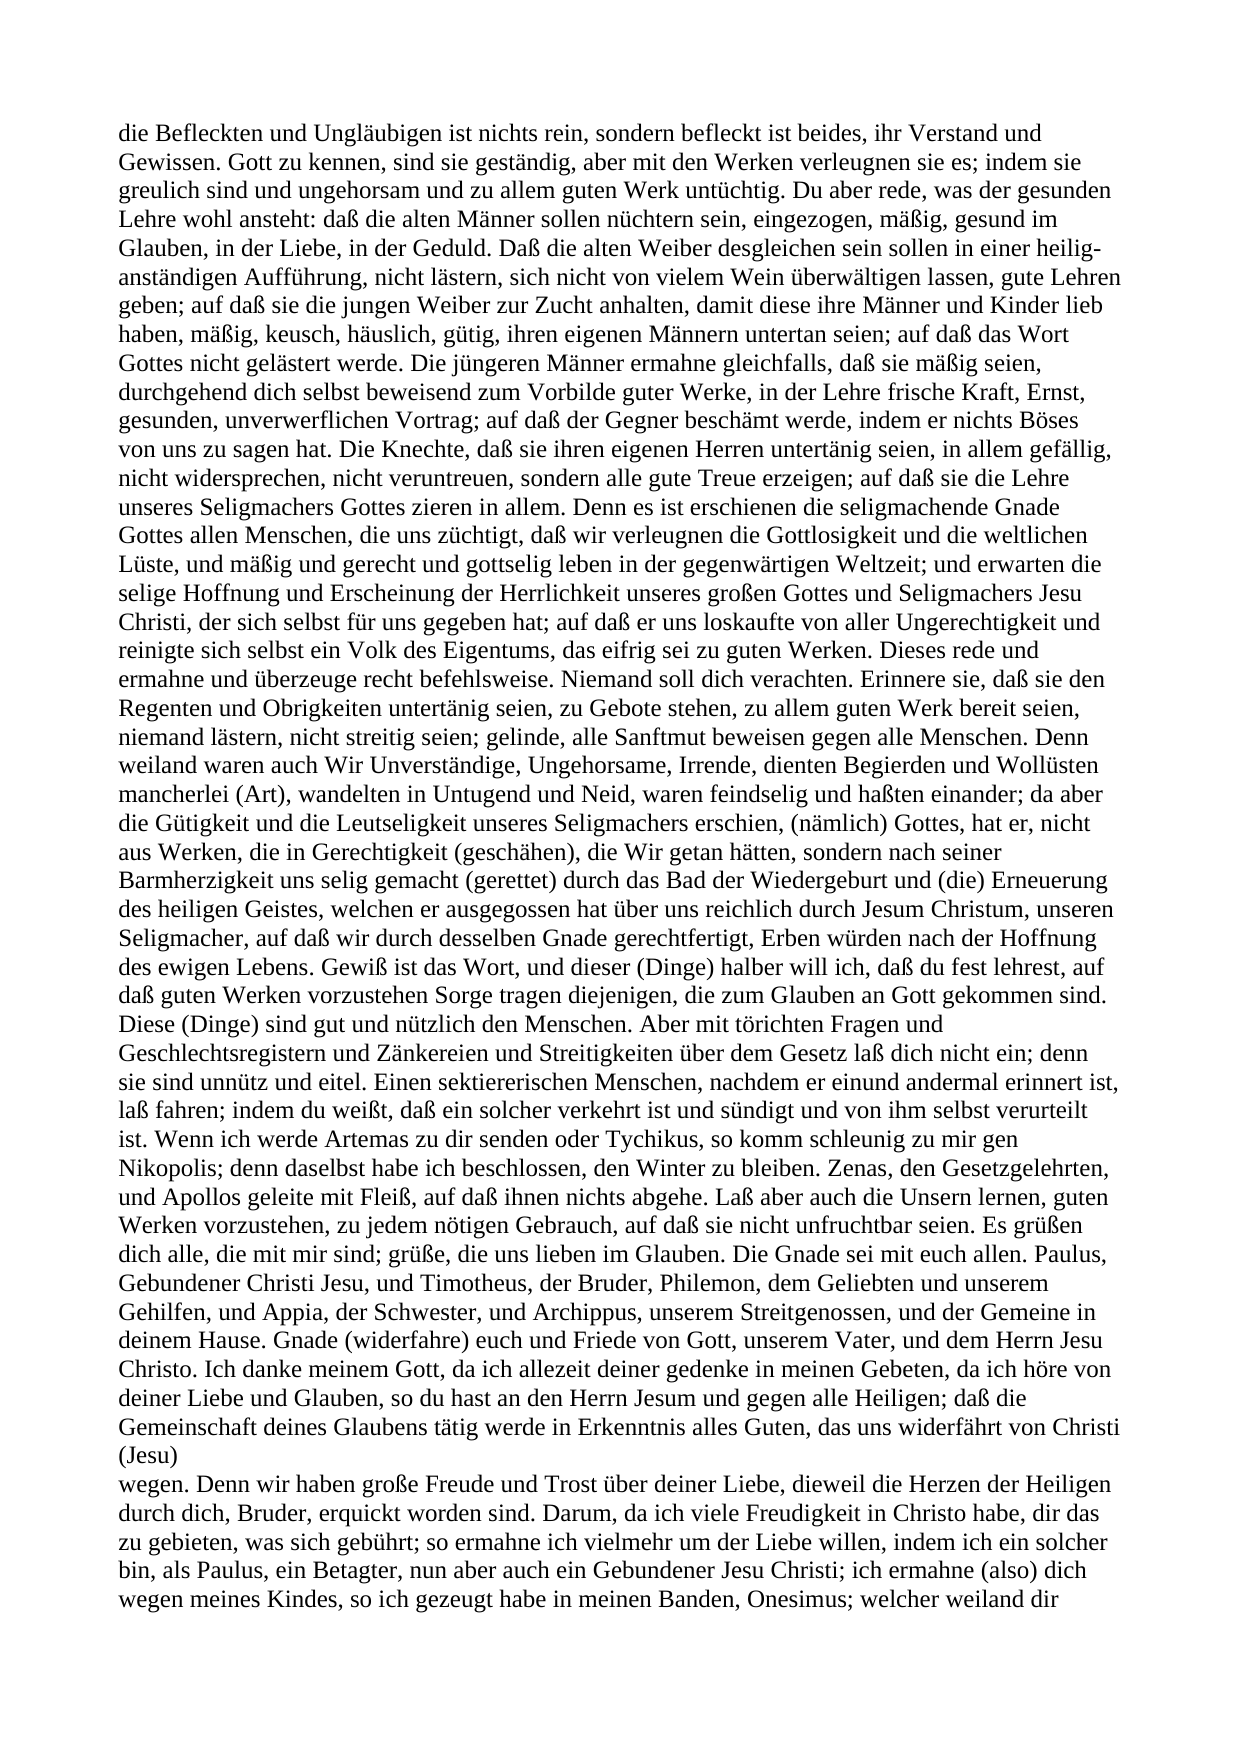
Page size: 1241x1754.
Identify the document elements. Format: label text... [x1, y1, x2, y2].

text die Befleckten und Ungläubigen ist nichts rein, sondern befleckt ist beides, ihr Verstand und Gewissen. Gott zu kennen, sind sie geständig, aber mit den Werken verleugnen sie es; indem sie greulich sind und ungehorsam und zu allem guten Werk untüchtig. Du aber rede, was der gesunden Lehre wohl ansteht: daß die alten Männer sollen nüchtern sein, eingezogen, mäßig, gesund im Glauben, in der Liebe, in der Geduld. Daß die alten Weiber desgleichen sein sollen in einer heilig-anständigen Aufführung, nicht lästern, sich nicht von vielem Wein überwältigen lassen, gute Lehren geben; auf daß sie die jungen Weiber zur Zucht anhalten, damit diese ihre Männer und Kinder lieb haben, mäßig, keusch, häuslich, gütig, ihren eigenen Männern untertan seien; auf daß das Wort Gottes nicht gelästert werde. Die jüngeren Männer ermahne gleichfalls, daß sie mäßig seien, durchgehend dich selbst beweisend zum Vorbilde guter Werke, in der Lehre frische Kraft, Ernst, gesunden, unverwerflichen Vortrag; auf daß der Gegner beschämt werde, indem er nichts Böses von uns zu sagen hat. Die Knechte, daß sie ihren eigenen Herren untertänig seien, in allem gefällig, nicht widersprechen, nicht veruntreuen, sondern alle gute Treue erzeigen; auf daß sie die Lehre unseres Seligmachers Gottes zieren in allem. Denn es ist erschienen die seligmachende Gnade Gottes allen Menschen, die uns züchtigt, daß wir verleugnen die Gottlosigkeit und die weltlichen Lüste, und mäßig und gerecht und gottselig leben in der gegenwärtigen Weltzeit; und erwarten die selige Hoffnung und Erscheinung der Herrlichkeit unseres großen Gottes und Seligmachers Jesu Christi, der sich selbst für uns gegeben hat; auf daß er uns loskaufte von aller Ungerechtigkeit und reinigte sich selbst ein Volk des Eigentums, das eifrig sei zu guten Werken. Dieses rede und ermahne und überzeuge recht befehlsweise. Niemand soll dich verachten. Erinnere sie, daß sie den Regenten und Obrigkeiten untertänig seien, zu Gebote stehen, zu allem guten Werk bereit seien, niemand lästern, nicht streitig seien; gelinde, alle Sanftmut beweisen gegen alle Menschen. Denn weiland waren auch Wir Unverständige, Ungehorsame, Irrende, dienten Begierden und Wollüsten mancherlei (Art), wandelten in Untugend und Neid, waren feindselig und haßten einander; da aber die Gütigkeit und die Leutseligkeit unseres Seligmachers erschien, (nämlich) Gottes, hat er, nicht aus Werken, die in Gerechtigkeit (geschähen), die Wir getan hätten, sondern nach seiner Barmherzigkeit uns selig gemacht (gerettet) durch das Bad der Wiedergeburt und (die) Erneuerung des heiligen Geistes, welchen er ausgegossen hat über uns reichlich durch Jesum Christum, unseren Seligmacher, auf daß wir durch desselben Gnade gerechtfertigt, Erben würden nach der Hoffnung des ewigen Lebens. Gewiß ist das Wort, und dieser (Dinge) halber will ich, daß du fest lehrest, auf daß guten Werken vorzustehen Sorge tragen diejenigen, die zum Glauben an Gott gekommen sind. Diese (Dinge) sind gut und nützlich den Menschen. Aber mit törichten Fragen und Geschlechtsregistern und Zänkereien und Streitigkeiten über dem Gesetz laß dich nicht ein; denn sie sind unnütz und eitel. Einen sektiererischen Menschen, nachdem er einund andermal erinnert ist, laß fahren; indem du weißt, daß ein solcher verkehrt ist und sündigt und von ihm selbst verurteilt ist. Wenn ich werde Artemas zu dir senden oder Tychikus, so komm schleunig zu mir gen Nikopolis; denn daselbst habe ich beschlossen, den Winter zu bleiben. Zenas, den Gesetzgelehrten, und Apollos geleite mit Fleiß, auf daß ihnen nichts abgehe. Laß aber auch die Unsern lernen, guten Werken vorzustehen, zu jedem nötigen Gebrauch, auf daß sie nicht unfruchtbar seien. Es grüßen dich alle, die mit mir sind; grüße, die uns lieben im Glauben. Die Gnade sei mit euch allen. Paulus, Gebundener Christi Jesu, und Timotheus, der Bruder, Philemon, dem Geliebten und unserem Gehilfen, und Appia, der Schwester, und Archippus, unserem Streitgenossen, und der Gemeine in deinem Hause. Gnade (widerfahre) euch und Friede von Gott, unserem Vater, und dem Herrn Jesu Christo. Ich danke meinem Gott, da ich allezeit deiner gedenke in meinen Gebeten, da ich höre von deiner Liebe und Glauben, so du hast an den Herrn Jesum und gegen alle Heiligen; daß die Gemeinschaft deines Glaubens tätig werde in Erkenntnis alles Guten, das uns widerfährt von Christi [118, 118, 1122, 1441]
text (Jesu) [118, 1441, 1122, 1469]
text wegen. Denn wir haben große Freude und Trost über deiner Liebe, dieweil die Herzen der Heiligen durch dich, Bruder, erquickt worden sind. Darum, da ich viele Freudigkeit in Christo habe, dir das zu gebieten, was sich gebührt; so ermahne ich vielmehr um der Liebe willen, indem ich ein solcher bin, als Paulus, ein Betagter, nun aber auch ein Gebundener Jesu Christi; ich ermahne (also) dich wegen meines Kindes, so ich gezeugt habe in meinen Banden, Onesimus; welcher weiland dir [118, 1469, 1122, 1613]
